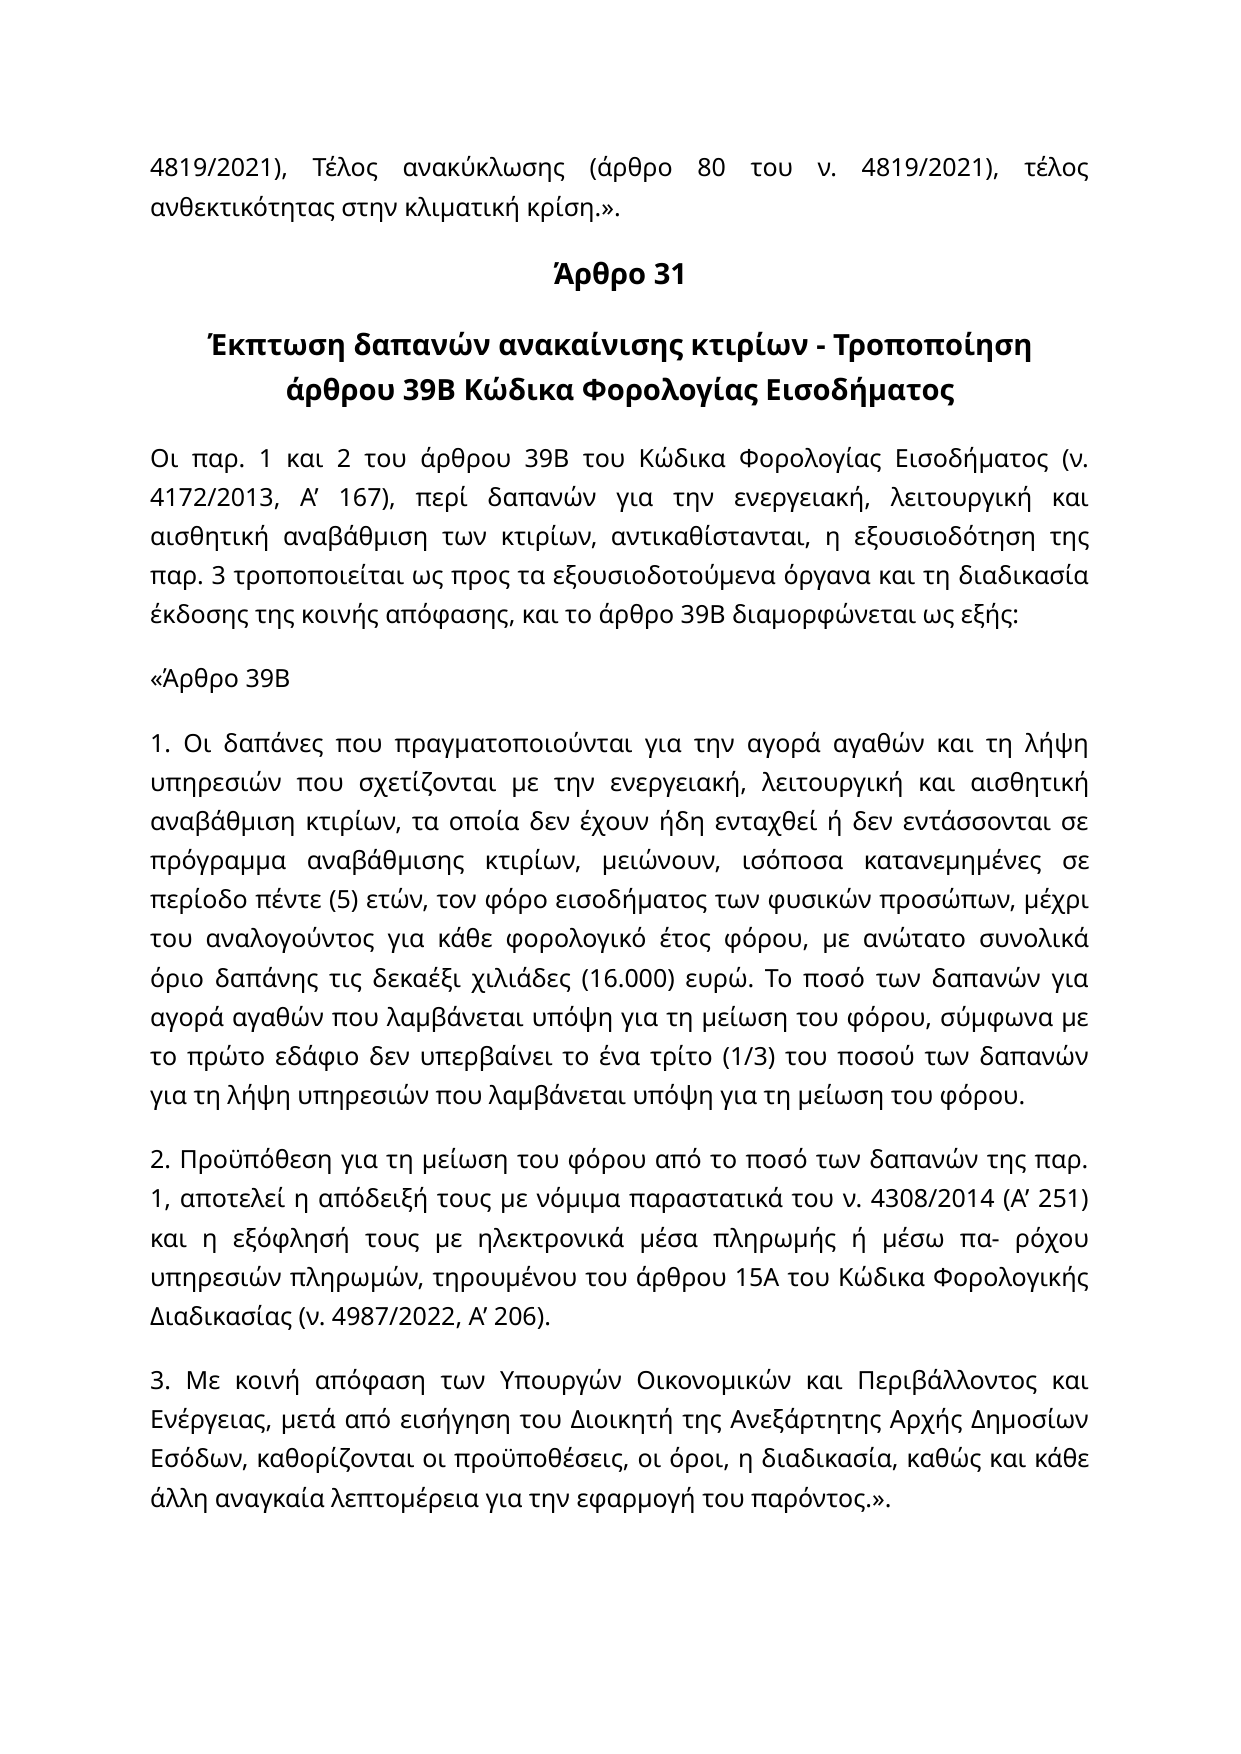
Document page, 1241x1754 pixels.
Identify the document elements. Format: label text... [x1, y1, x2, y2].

text 1. Οι δαπάνες που πραγματοποιούνται για την αγορά αγαθών και τη λήψη υπηρεσιών που σχετίζονται με την ενεργειακή, λειτουργική και αισθητική αναβάθμιση κτιρίων, τα οποία δεν έχουν ήδη ενταχθεί ή δεν εντάσσονται σε πρόγραμμα αναβάθμισης κτιρίων, μειώνουν, ισόποσα κατανεμημένες σε περίοδο πέντε (5) ετών, τον φόρο εισοδήματος των φυσικών προσώπων, μέχρι του αναλογούντος για κάθε φορολογικό έτος φόρου, με ανώτατο συνολικά όριο δαπάνης τις δεκαέξι χιλιάδες (16.000) ευρώ. Το ποσό των δαπανών για αγορά αγαθών που λαμβάνεται υπόψη για τη μείωση του φόρου, σύμφωνα με το πρώτο εδάφιο δεν υπερβαίνει το ένα τρίτο (1/3) του ποσού των δαπανών για τη λήψη υπηρεσιών που λαμβάνεται υπόψη για τη μείωση του φόρου. [150, 725, 1090, 1112]
subtitle Άρθρο 31 [150, 253, 1090, 293]
text Οι παρ. 1 και 2 του άρθρου 39Β του Κώδικα Φορολογίας Εισοδήματος (ν. 4172/2013, Α’ 167), περί δαπανών για την ενεργειακή, λειτουργική και αισθητική αναβάθμιση των κτιρίων, αντικαθίστανται, η εξουσιοδότηση της παρ. 3 τροποποιείται ως προς τα εξουσιοδοτούμενα όργανα και τη διαδικασία έκδοσης της κοινής απόφασης, και το άρθρο 39Β διαμορφώνεται ως εξής: [150, 440, 1090, 631]
subtitle Έκπτωση δαπανών ανακαίνισης κτιρίων - Τροποποίηση άρθρου 39Β Κώδικα Φορολογίας Εισοδήματος [150, 324, 1090, 409]
text «Άρθρο 39Β [150, 661, 1090, 695]
text 4819/2021), Τέλος ανακύκλωσης (άρθρο 80 του ν. 4819/2021), τέλος ανθεκτικότητας στην κλιματική κρίση.». [150, 150, 1090, 223]
text 3. Με κοινή απόφαση των Υπουργών Οικονομικών και Περιβάλλοντος και Ενέργειας, μετά από εισήγηση του Διοικητή της Ανεξάρτητης Αρχής Δημοσίων Εσόδων, καθορίζονται οι προϋποθέσεις, οι όροι, η διαδικασία, καθώς και κάθε άλλη αναγκαία λεπτομέρεια για την εφαρμογή του παρόντος.». [150, 1363, 1090, 1514]
text 2. Προϋπόθεση για τη μείωση του φόρου από το ποσό των δαπανών της παρ. 1, αποτελεί η απόδειξή τους με νόμιμα παραστατικά του ν. 4308/2014 (Α’ 251) και η εξόφλησή τους με ηλεκτρονικά μέσα πληρωμής ή μέσω πα- ρόχου υπηρεσιών πληρωμών, τηρουμένου του άρθρου 15Α του Κώδικα Φορολογικής Διαδικασίας (ν. 4987/2022, Α’ 206). [150, 1142, 1090, 1333]
